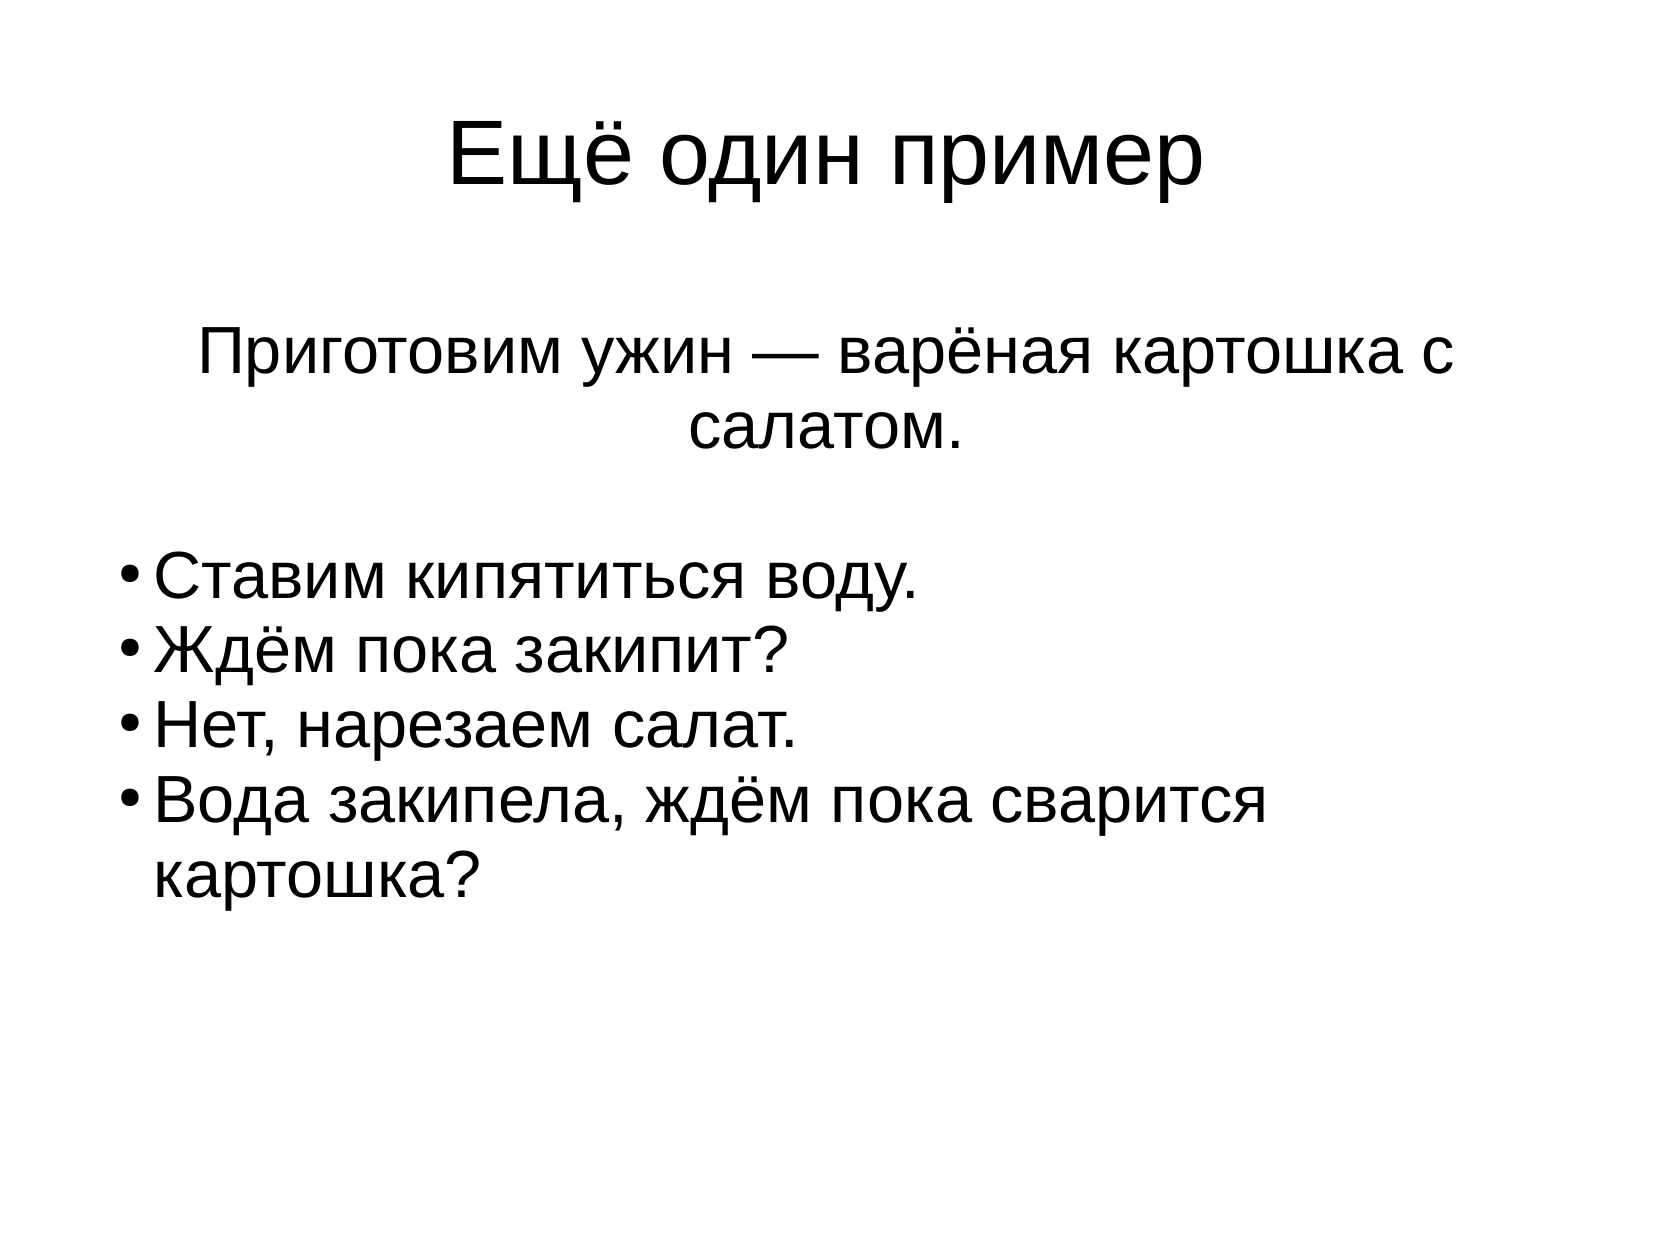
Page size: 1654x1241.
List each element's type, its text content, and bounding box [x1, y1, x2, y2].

title Ещё один пример [82, 49, 1571, 257]
subtitle Приготовим ужин — варёная картошка с салатом. Ставим кипятиться воду. Ждём пока закипит? Нет, нарезаем салат. Вода закипела, ждём пока сварится картошка? [82, 290, 1571, 1010]
